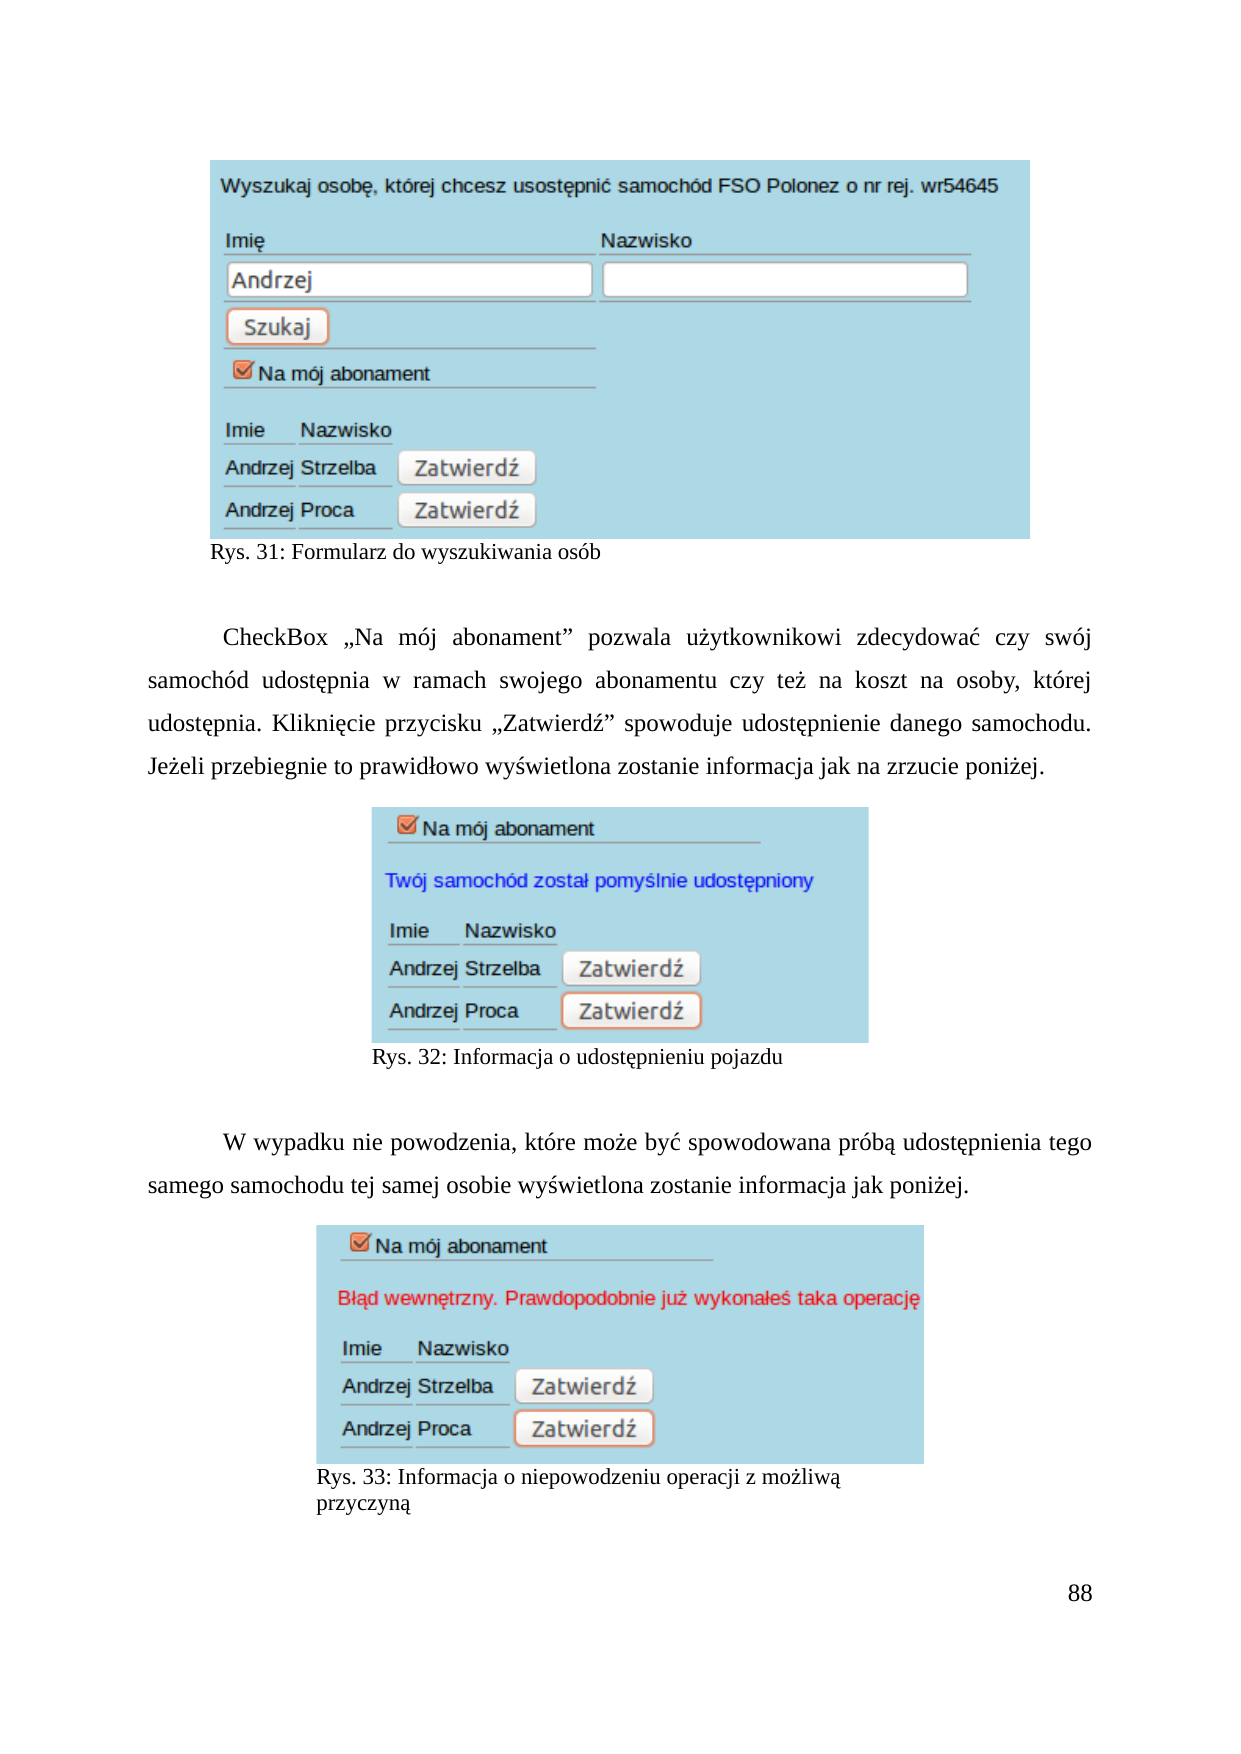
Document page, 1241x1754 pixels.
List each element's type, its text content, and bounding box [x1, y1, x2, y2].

picture [371, 807, 869, 1043]
picture [316, 1225, 924, 1464]
text Rys. 32: Informacja o udostępnieniu pojazdu [372, 1043, 868, 1069]
text Rys. 31: Formularz do wyszukiwania osób [210, 539, 1030, 564]
text Rys. 33: Informacja o niepowodzeniu operacji z możliwą przyczyną [316, 1464, 924, 1516]
text CheckBox „Na mój abonament” pozwala użytkownikowi zdecydować czy swój samochód udostępnia w ramach swojego abonamentu czy też na koszt na osoby, której udostępnia. Kliknięcie przycisku „Zatwierdź” spowoduje udostępnienie danego samochodu. Jeżeli przebiegnie to prawidłowo wyświetlona zostanie informacja jak na zrzucie poniżej. [148, 622, 1093, 780]
picture [210, 160, 1031, 539]
text W wypadku nie powodzenia, które może być spowodowana próbą udostępnienia tego samego samochodu tej samej osobie wyświetlona zostanie informacja jak poniżej. [148, 1127, 1093, 1199]
